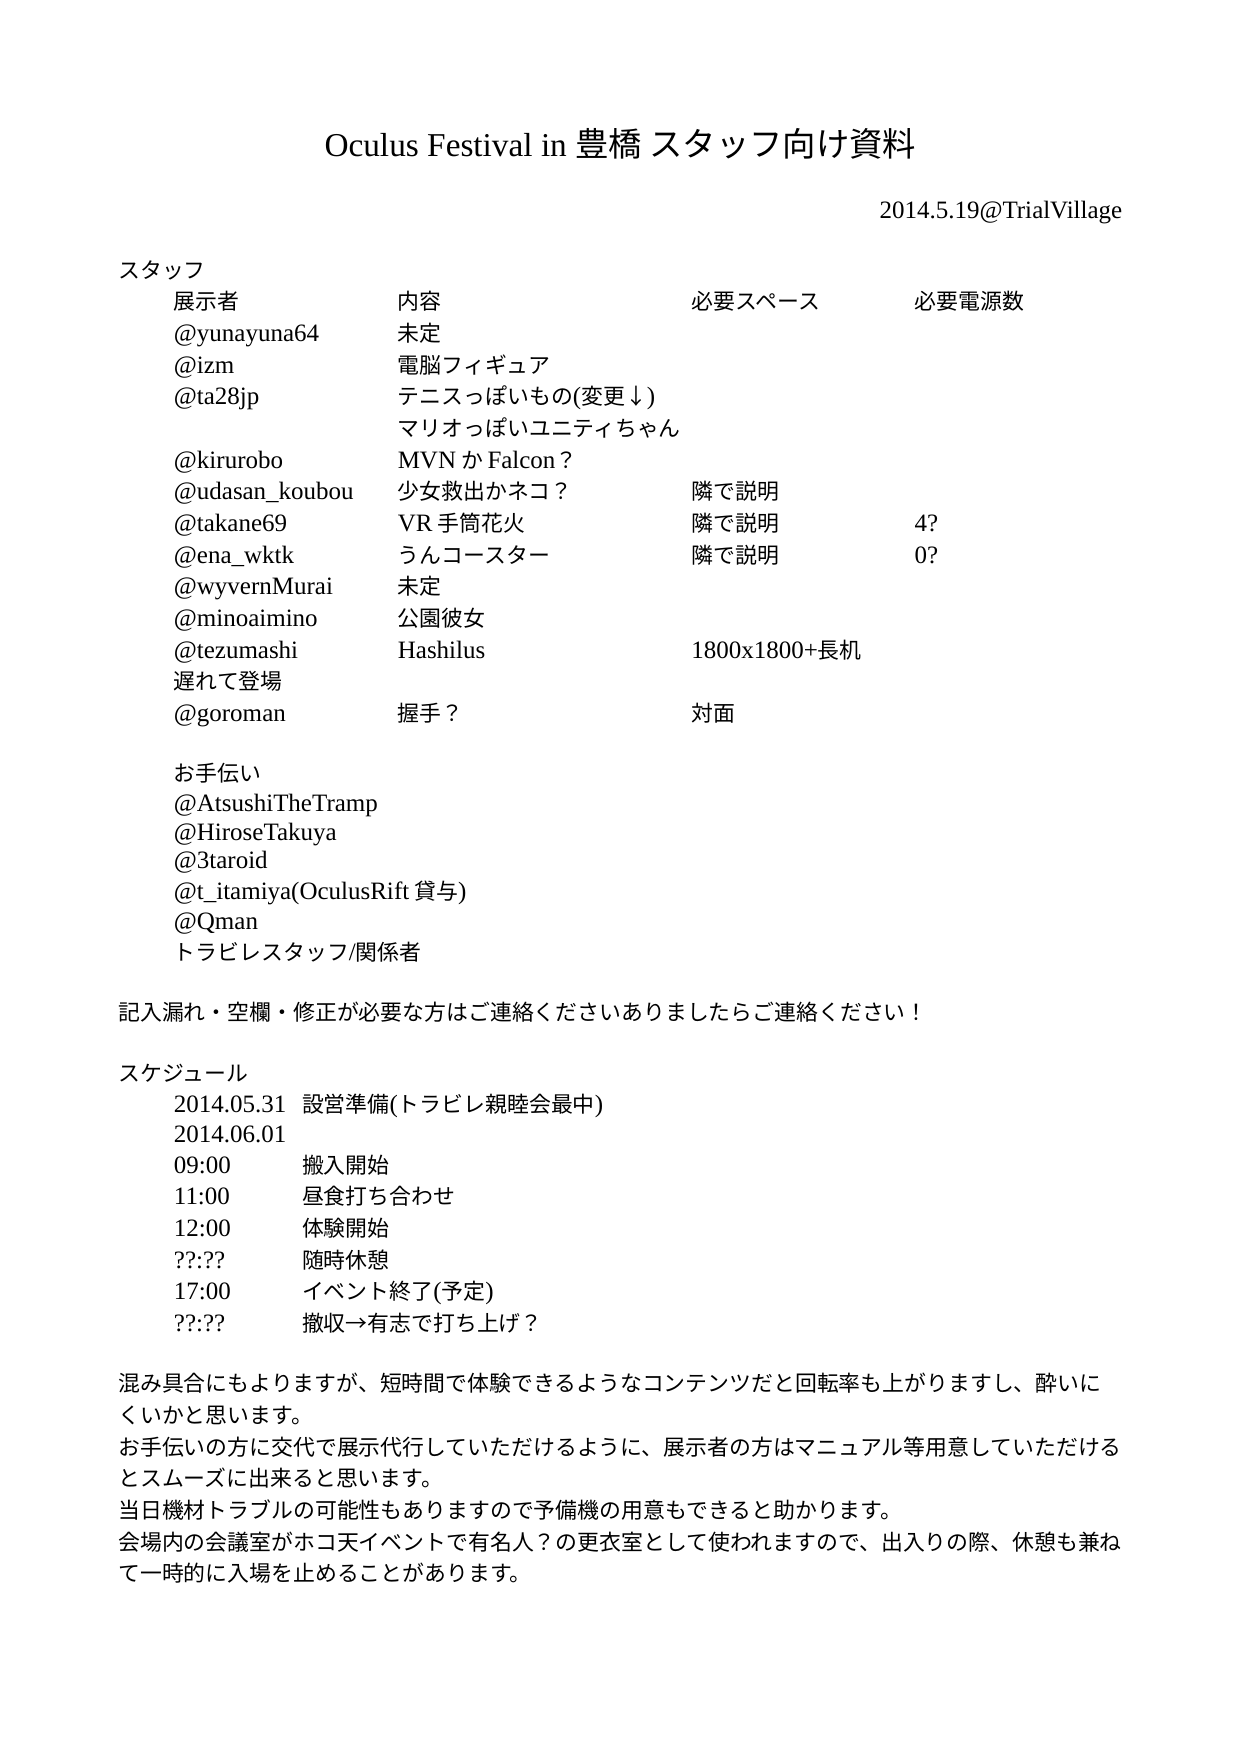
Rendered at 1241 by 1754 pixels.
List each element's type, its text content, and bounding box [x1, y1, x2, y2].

text お手伝い [174, 756, 1122, 788]
text @izm 電脳フィギュア [174, 348, 1122, 379]
text トラビレスタッフ/関係者 [174, 935, 1122, 966]
text 2014.06.01 [174, 1119, 1122, 1148]
text @t_itamiya(OculusRift貸与) [174, 874, 1122, 906]
text @takane69 VR手筒花火 隣で説明 4? [174, 506, 1122, 538]
text 12:00 体験開始 [174, 1211, 1122, 1243]
text @ta28jp テニスっぽいもの(変更↓) [174, 379, 1122, 411]
text @HiroseTakuya [174, 817, 1122, 846]
text 当日機材トラブルの可能性もありますので予備機の用意もできると助かります。 [118, 1493, 1122, 1525]
text 会場内の会議室がホコ天イベントで有名人？の更衣室として使われますので、出入りの際、休憩も兼ねて一時的に入場を止めることがあります。 [118, 1525, 1122, 1588]
text Oculus Festival in 豊橋 スタッフ向け資料 [118, 118, 1122, 166]
text マリオっぽいユニティちゃん [174, 411, 1122, 443]
text @3taroid [174, 846, 1122, 874]
text @goroman 握手？ 対面 [174, 696, 1122, 728]
text 2014.05.31 設営準備(トラビレ親睦会最中) [174, 1087, 1122, 1119]
text ??:?? 撤収→有志で打ち上げ？ [174, 1306, 1122, 1338]
text 2014.5.19@TrialVillage [118, 195, 1122, 224]
text @udasan_koubou 少女救出かネコ？ 隣で説明 [174, 474, 1122, 506]
text 09:00 搬入開始 [174, 1148, 1122, 1179]
text @tezumashi Hashilus 1800x1800+長机 [174, 633, 1122, 664]
text 展示者 内容 必要スペース 必要電源数 [174, 284, 1122, 316]
text お手伝いの方に交代で展示代行していただけるように、展示者の方はマニュアル等用意していただけるとスムーズに出来ると思います。 [118, 1430, 1122, 1493]
text 17:00 イベント終了(予定) [174, 1274, 1122, 1306]
text @kirurobo MVNかFalcon？ [174, 443, 1122, 474]
text 遅れて登場 [174, 664, 1122, 696]
text ??:?? 随時休憩 [174, 1243, 1122, 1274]
text 記入漏れ・空欄・修正が必要な方はご連絡くださいありましたらご連絡ください！ [118, 995, 1122, 1027]
text @Qman [174, 906, 1122, 935]
text スタッフ [118, 253, 1122, 284]
text @minoaimino 公園彼女 [174, 601, 1122, 633]
text @wyvernMurai 未定 [174, 569, 1122, 601]
text 混み具合にもよりますが、短時間で体験できるようなコンテンツだと回転率も上がりますし、酔いにくいかと思います。 [118, 1366, 1122, 1430]
text スケジュール [118, 1056, 1122, 1087]
text 11:00 昼食打ち合わせ [174, 1179, 1122, 1211]
text @AtsushiTheTramp [174, 788, 1122, 817]
text @yunayuna64 未定 [174, 316, 1122, 348]
text @ena_wktk うんコースター 隣で説明 0? [174, 538, 1122, 569]
